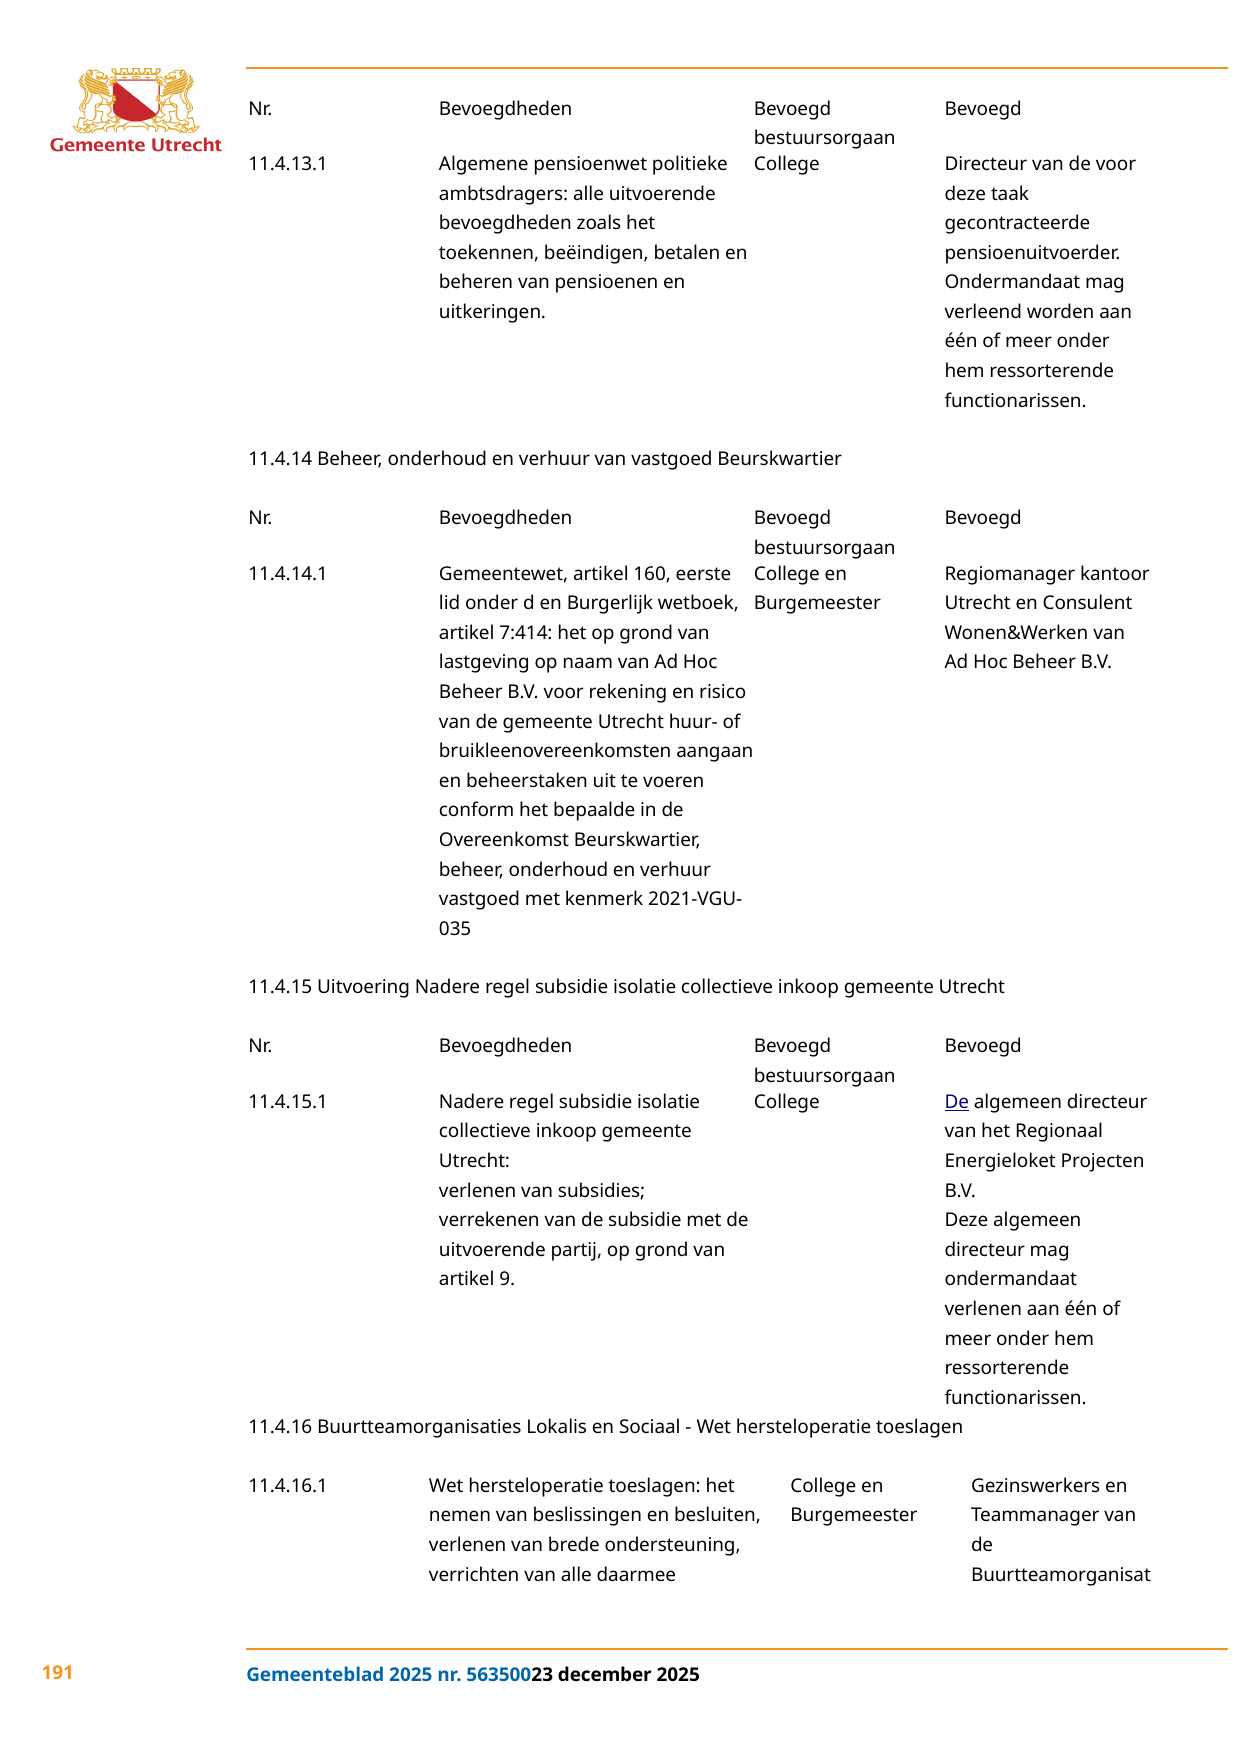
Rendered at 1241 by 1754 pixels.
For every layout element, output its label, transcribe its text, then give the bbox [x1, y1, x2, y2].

table_cell 11.4.14.1 [248, 560, 439, 941]
table_cell College en Burgemeester [754, 560, 944, 941]
table_header Bevoegd [944, 95, 1152, 150]
picture [41, 47, 231, 172]
table_header Gezinswerkers en Teammanager van de Buurtteamorganisat [971, 1472, 1152, 1587]
table_cell De algemeen directeur van het Regionaal Energieloket Projecten B.V. Deze algemeen directeur mag ondermandaat verlenen aan één of meer onder hem ressorterende functionarissen. [944, 1088, 1152, 1409]
text 11.4.16 Buurtteamorganisaties Lokalis en Sociaal - Wet hersteloperatie toeslagen [248, 1413, 1152, 1438]
table_cell Nadere regel subsidie isolatie collectieve inkoop gemeente Utrecht: verlenen van subsidies; verrekenen van de subsidie met de uitvoerende partij, op grond van artikel 9. [439, 1088, 754, 1409]
table_header 11.4.16.1 [248, 1472, 429, 1587]
table_cell College [754, 1088, 944, 1409]
table_cell 11.4.15.1 [248, 1088, 439, 1409]
table_cell Directeur van de voor deze taak gecontracteerde pensioenuitvoerder. Ondermandaat mag verleend worden aan één of meer onder hem ressorterende functionarissen. [944, 150, 1152, 412]
table_header Nr. [248, 1033, 439, 1088]
table_cell 11.4.13.1 [248, 150, 439, 412]
table_header Bevoegd bestuursorgaan [754, 1033, 944, 1088]
text 11.4.14 Beheer, onderhoud en verhuur van vastgoed Beurskwartier [248, 445, 1152, 471]
table_header College en Burgemeester [790, 1472, 971, 1587]
table_cell College [754, 150, 944, 412]
table_header Wet hersteloperatie toeslagen: het nemen van beslissingen en besluiten, verlenen van brede ondersteuning, verrichten van alle daarmee [429, 1472, 790, 1587]
table_header Bevoegd [944, 505, 1152, 560]
table_cell Regiomanager kantoor Utrecht en Consulent Wonen&Werken van Ad Hoc Beheer B.V. [944, 560, 1152, 941]
table_header Nr. [248, 505, 439, 560]
table_header Bevoegdheden [439, 1033, 754, 1088]
table_header Bevoegdheden [439, 505, 754, 560]
text 11.4.15 Uitvoering Nadere regel subsidie isolatie collectieve inkoop gemeente Utrecht [248, 973, 1152, 999]
table_header Bevoegd [944, 1033, 1152, 1088]
table_cell Algemene pensioenwet politieke ambtsdragers: alle uitvoerende bevoegdheden zoals het toekennen, beëindigen, betalen en beheren van pensioenen en uitkeringen. [439, 150, 754, 412]
table_header Bevoegd bestuursorgaan [754, 95, 944, 150]
table_header Nr. [248, 95, 439, 150]
table_cell Gemeentewet, artikel 160, eerste lid onder d en Burgerlijk wetboek, artikel 7:414: het op grond van lastgeving op naam van Ad Hoc Beheer B.V. voor rekening en risico van de gemeente Utrecht huur- of bruikleenovereenkomsten aangaan en beheerstaken uit te voeren conform het bepaalde in de Overeenkomst Beurskwartier, beheer, onderhoud en verhuur vastgoed met kenmerk 2021-VGU-035 [439, 560, 754, 941]
table_header Bevoegd bestuursorgaan [754, 505, 944, 560]
table_header Bevoegdheden [439, 95, 754, 150]
